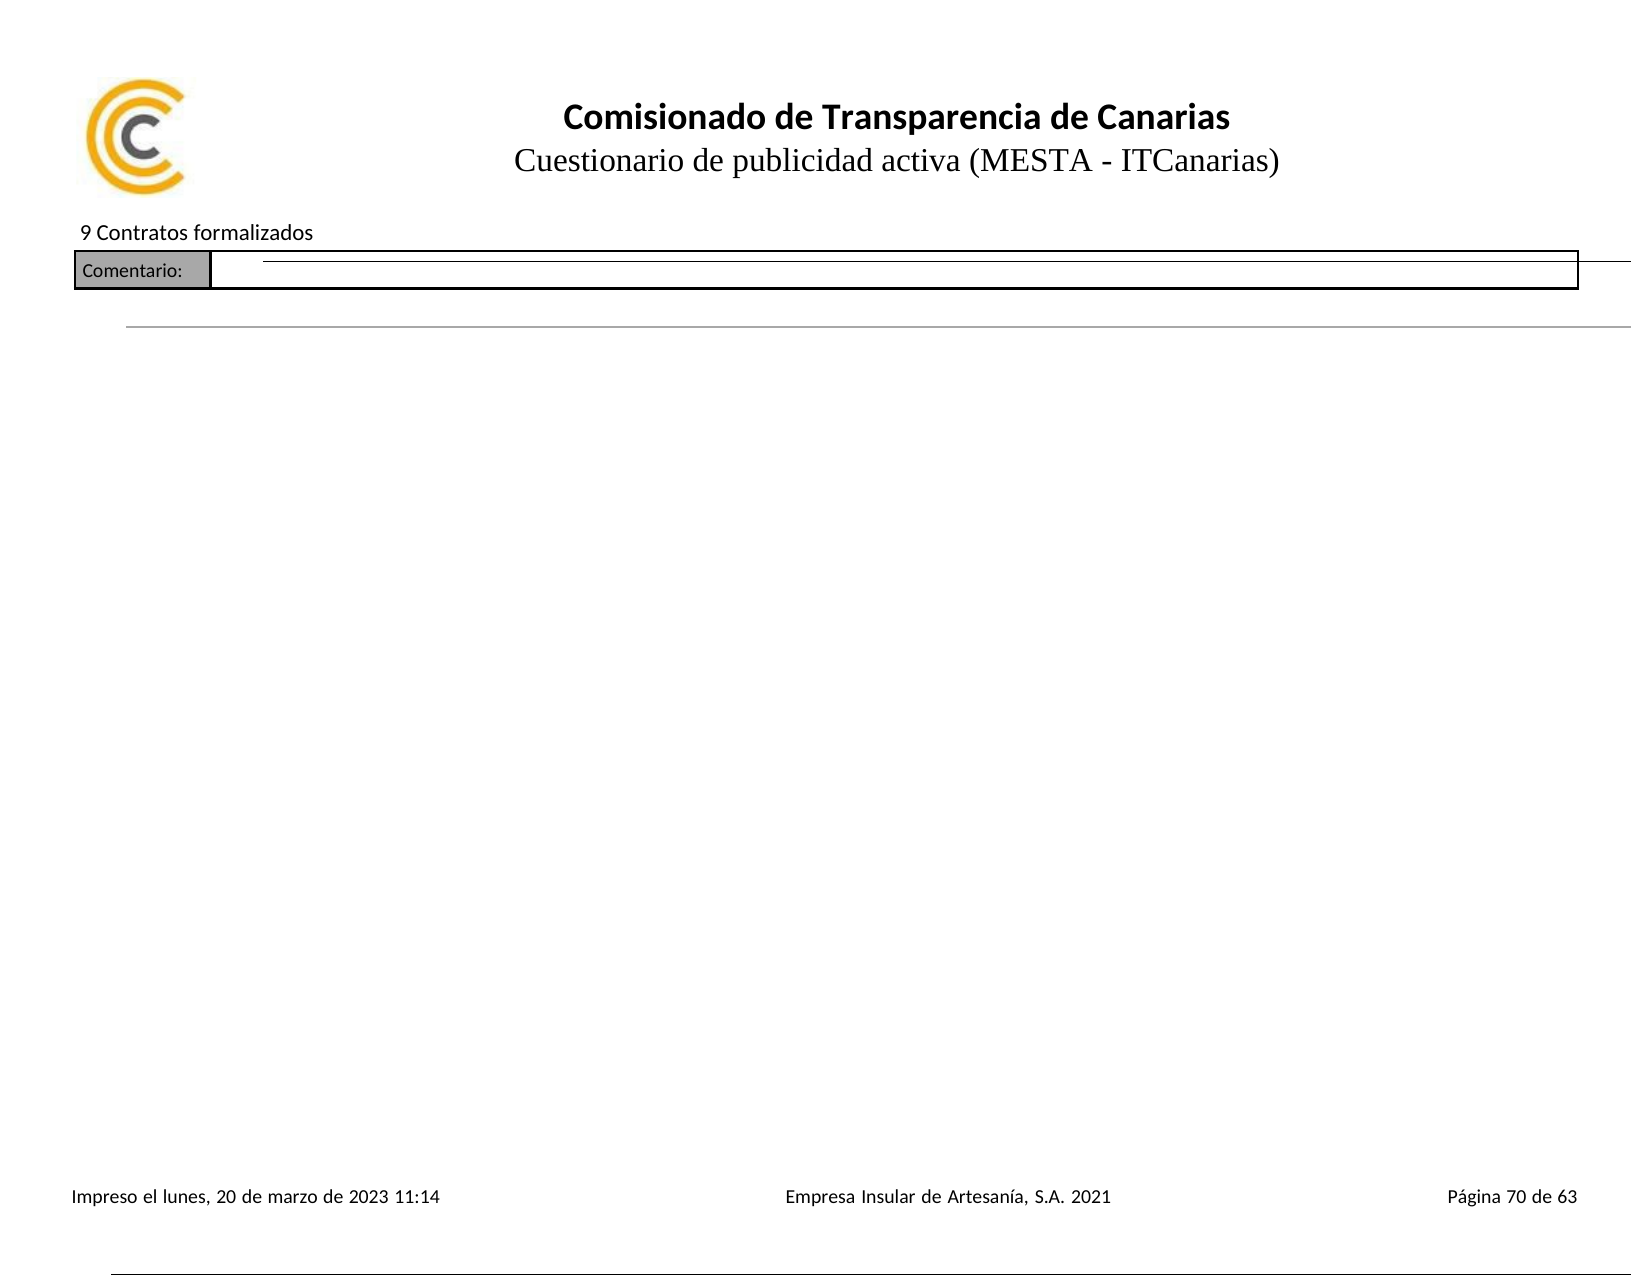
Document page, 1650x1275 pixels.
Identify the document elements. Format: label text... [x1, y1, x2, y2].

table_cell [212, 252, 1577, 287]
picture [76, 77, 197, 198]
table_cell Comentario: [76, 252, 209, 287]
